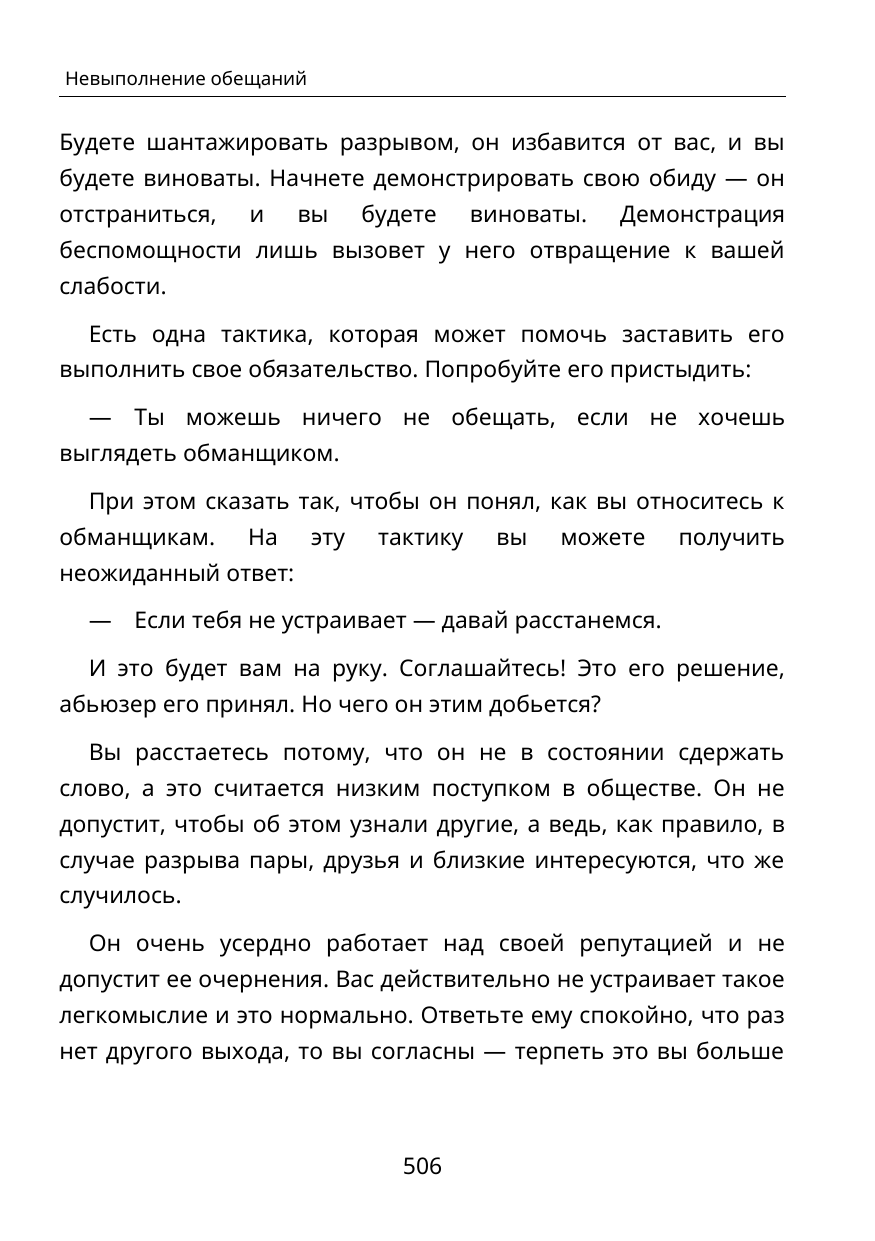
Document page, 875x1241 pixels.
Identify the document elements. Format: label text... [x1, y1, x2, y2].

text При этом сказать так, чтобы он понял, как вы относитесь к обманщикам. На эту тактику вы можете получить неожиданный ответ: [59, 485, 786, 588]
text Вы расстаетесь потому, что он не в состоянии сдержать слово, а это считается низким поступком в обществе. Он не допустит, чтобы об этом узнали другие, а ведь, как правило, в случае разрыва пары, друзья и близкие интересуются, что же случилось. [59, 736, 786, 911]
text Будете шантажировать разрывом, он избавится от вас, и вы будете виноваты. Начнете демонстрировать свою обиду — он отстраниться, и вы будете виноваты. Демонстрация беспомощности лишь вызовет у него отвращение к вашей слабости. [59, 126, 786, 301]
list Если тебя не устраивает — давай расстанемся. [59, 604, 786, 636]
text И это будет вам на руку. Соглашайтесь! Это его решение, абьюзер его принял. Но чего он этим добьется? [59, 652, 786, 719]
text Он очень усердно работает над своей репутацией и не допустит ее очернения. Вас действительно не устраивает такое легкомыслие и это нормально. Ответьте ему спокойно, что раз нет другого выхода, то вы согласны — терпеть это вы больше [59, 927, 786, 1066]
text Есть одна тактика, которая может помочь заставить его выполнить свое обязательство. Попробуйте его пристыдить: [59, 317, 786, 385]
list Ты можешь ничего не обещать, если не хочешь выглядеть обманщиком. [59, 401, 786, 468]
